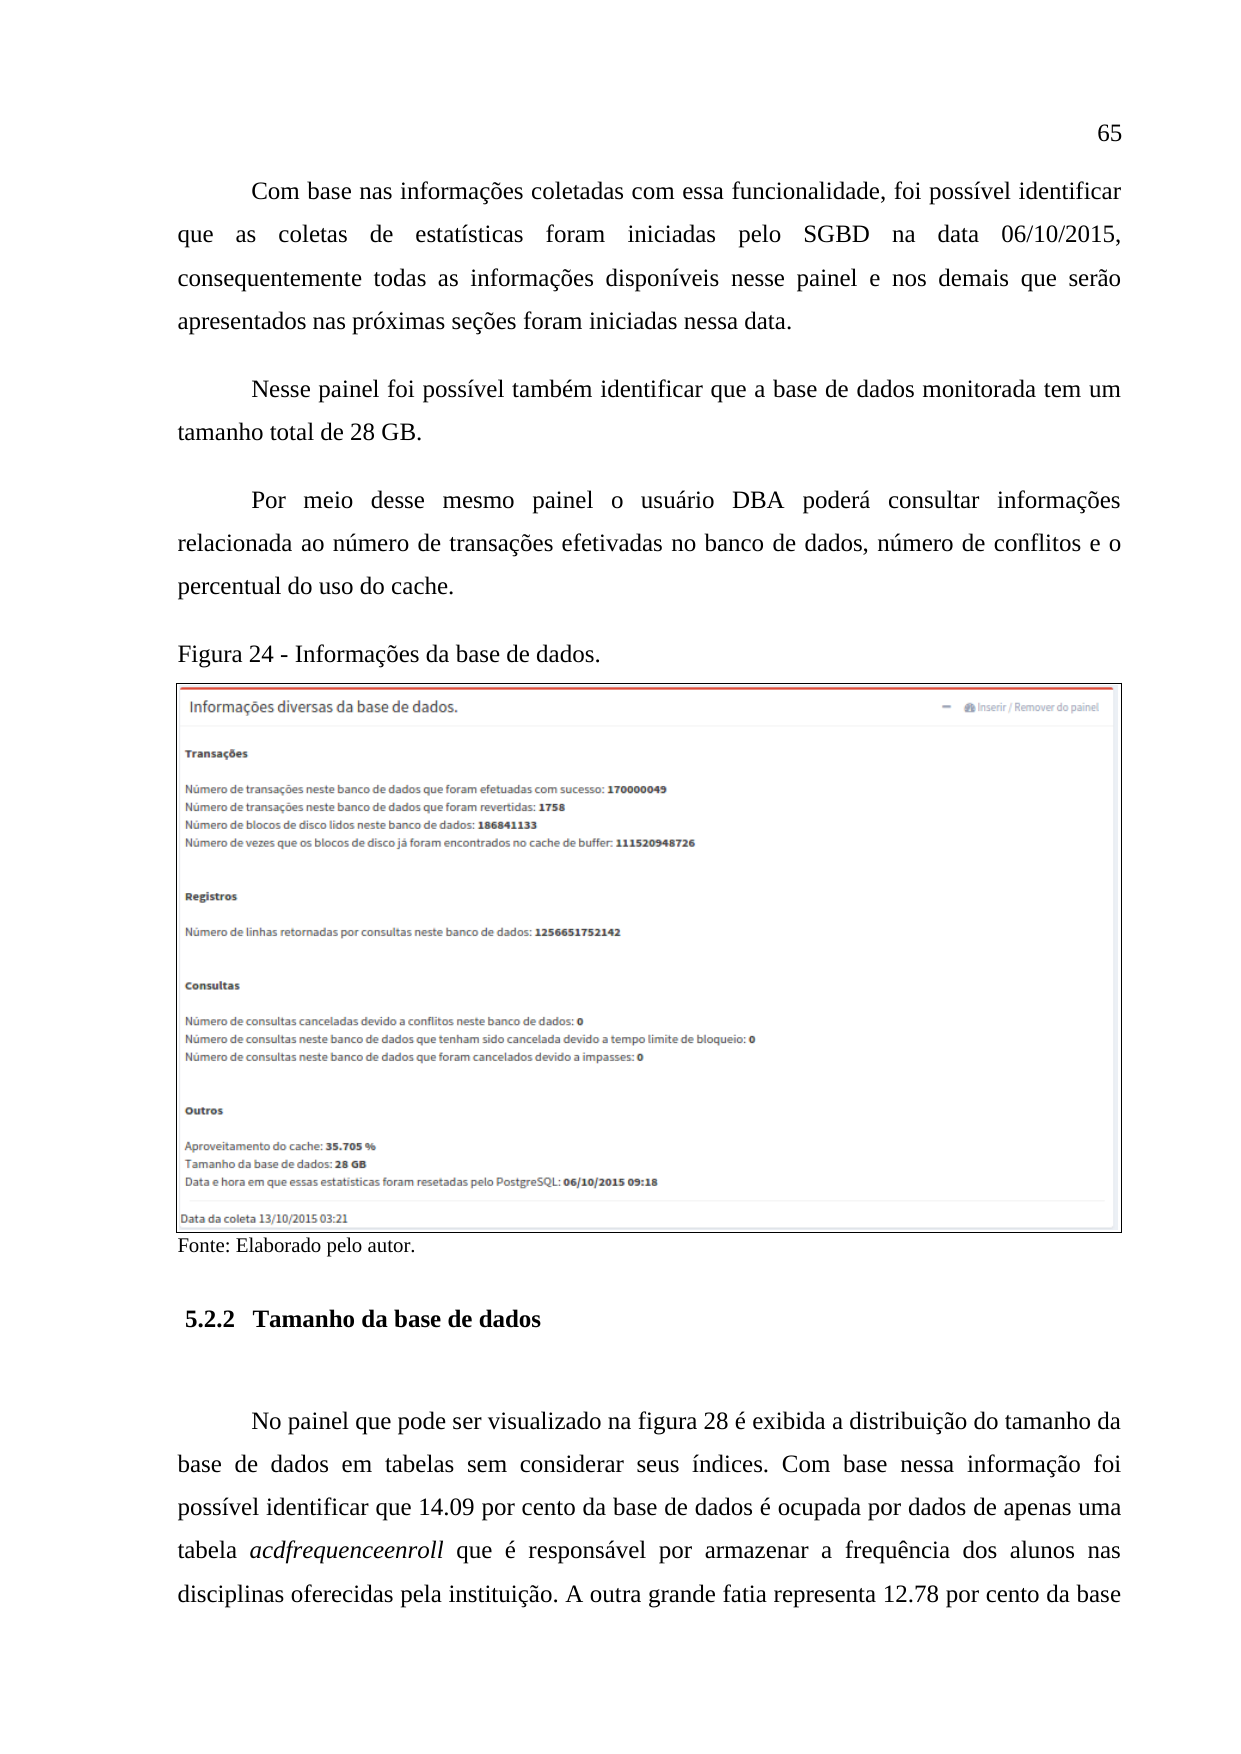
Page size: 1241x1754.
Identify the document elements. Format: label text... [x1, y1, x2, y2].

text [177, 684, 1121, 1232]
text Por meio desse mesmo painel o usuário DBA poderá consultar informações relacionada ao número de transações efetivadas no banco de dados, número de conflitos e o percentual do uso do cache. [177, 485, 1122, 600]
text No painel que pode ser visualizado na figura 28 é exibida a distribuição do tamanho da base de dados em tabelas sem considerar seus índices. Com base nessa informação foi possível identificar que 14.09 por cento da base de dados é ocupada por dados de apenas uma tabela acdfrequenceenroll que é responsável por armazenar a frequência dos alunos nas disciplinas oferecidas pela instituição. A outra grande fatia representa 12.78 por cento da base [177, 1406, 1122, 1607]
text Figura 24 - Informações da base de dados. [177, 639, 1122, 668]
list Fonte: Elaborado pelo autor. [177, 1233, 1122, 1257]
list Tamanho da base de dados [185, 1304, 1122, 1333]
text Com base nas informações coletadas com essa funcionalidade, foi possível identificar que as coletas de estatísticas foram iniciadas pelo SGBD na data 06/10/2015, consequentemente todas as informações disponíveis nesse painel e nos demais que serão apresentados nas próximas seções foram iniciadas nessa data. [177, 176, 1122, 334]
text Nesse painel foi possível também identificar que a base de dados monitorada tem um tamanho total de 28 GB. [177, 374, 1122, 446]
picture [179, 685, 1118, 1230]
